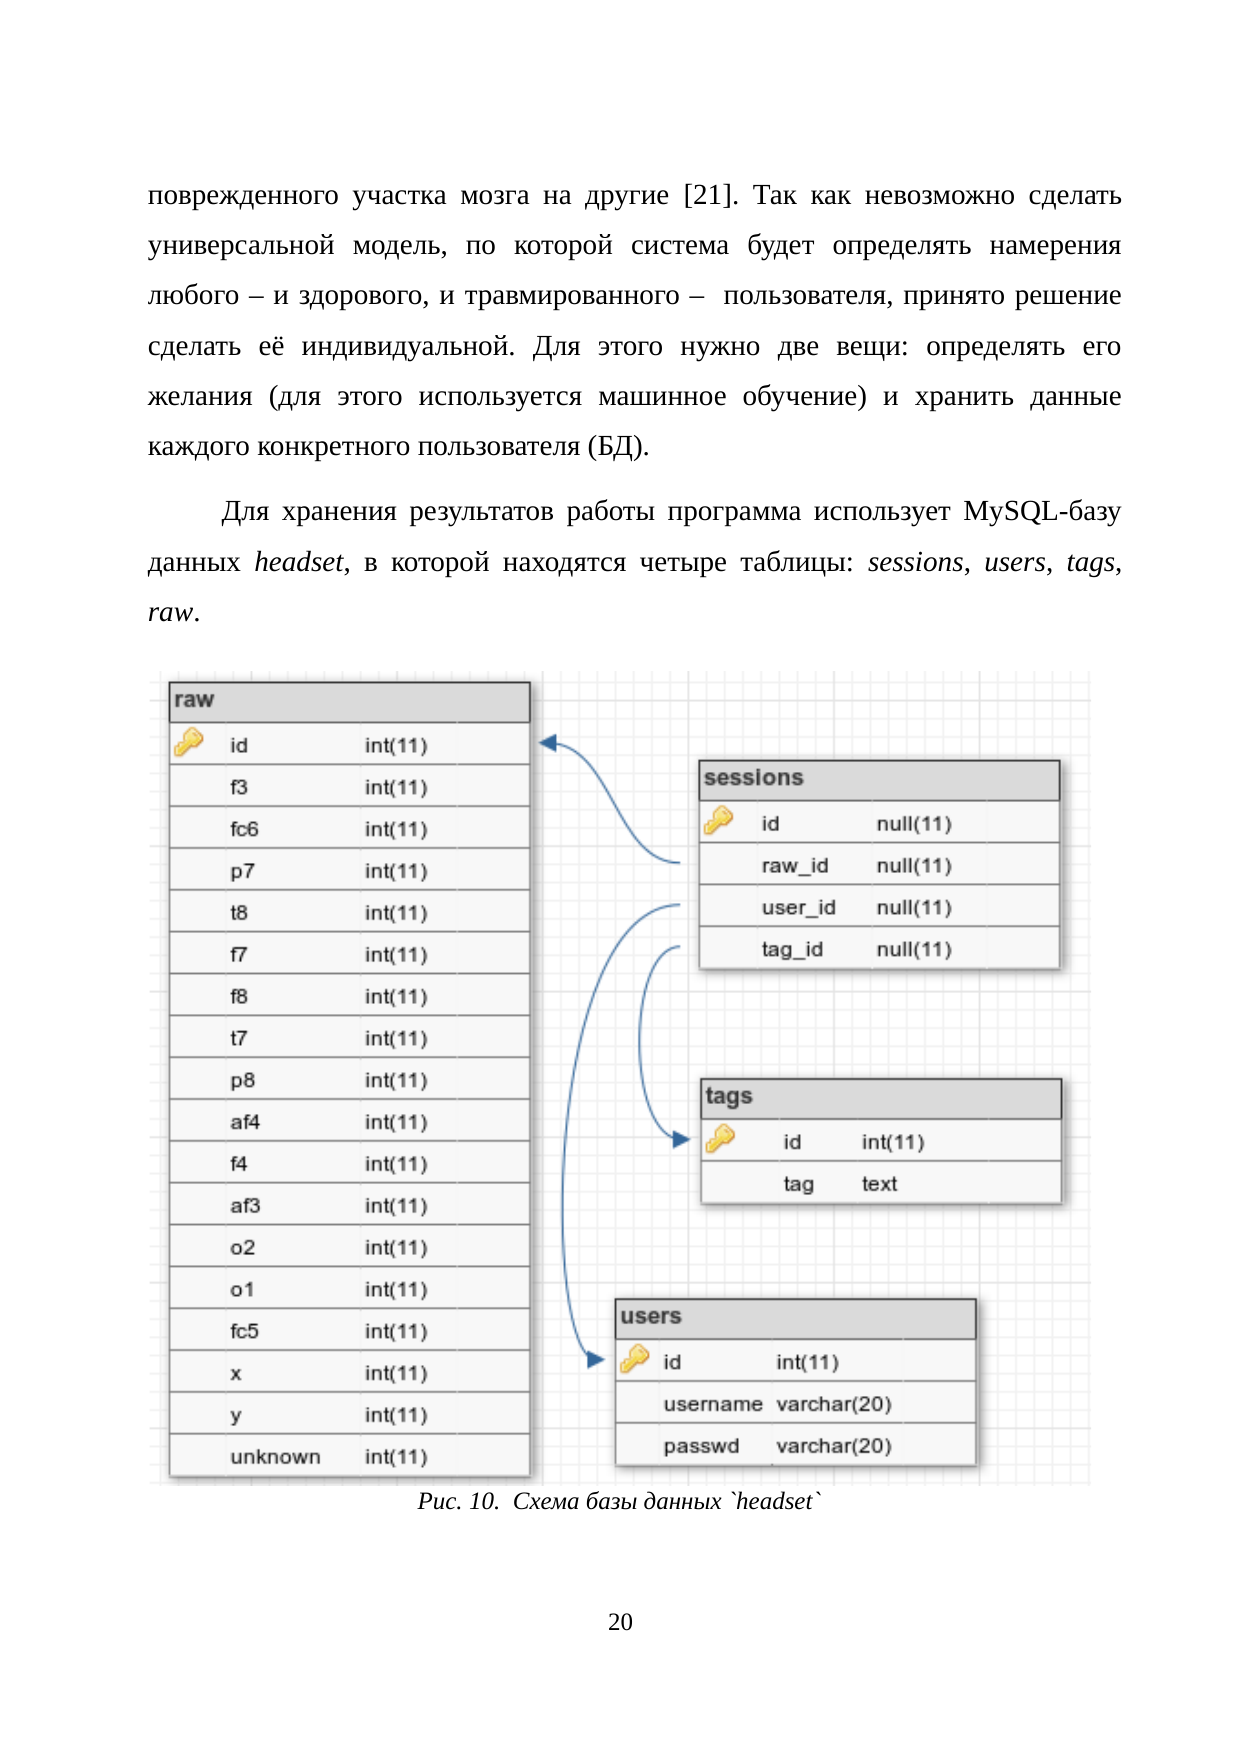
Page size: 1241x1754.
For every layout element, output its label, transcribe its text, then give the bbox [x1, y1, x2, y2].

text Для хранения результатов работы программа использует MySQL-базу данных headset, в которой находятся четыре таблицы: sessions, users, tags, raw. [148, 493, 1122, 627]
text поврежденного участка мозга на другие [21]. Так как невозможно сделать универсальной модель, по которой система будет определять намерения любого – и здорового, и травмированного – пользователя, принято решение сделать её индивидуальной. Для этого нужно две вещи: определять его желания (для этого используется машинное обучение) и хранить данные каждого конкретного пользователя (БД). [148, 177, 1122, 462]
picture [149, 671, 1092, 1486]
text Рис. 10. Схема базы данных `headset` [149, 1486, 1091, 1514]
